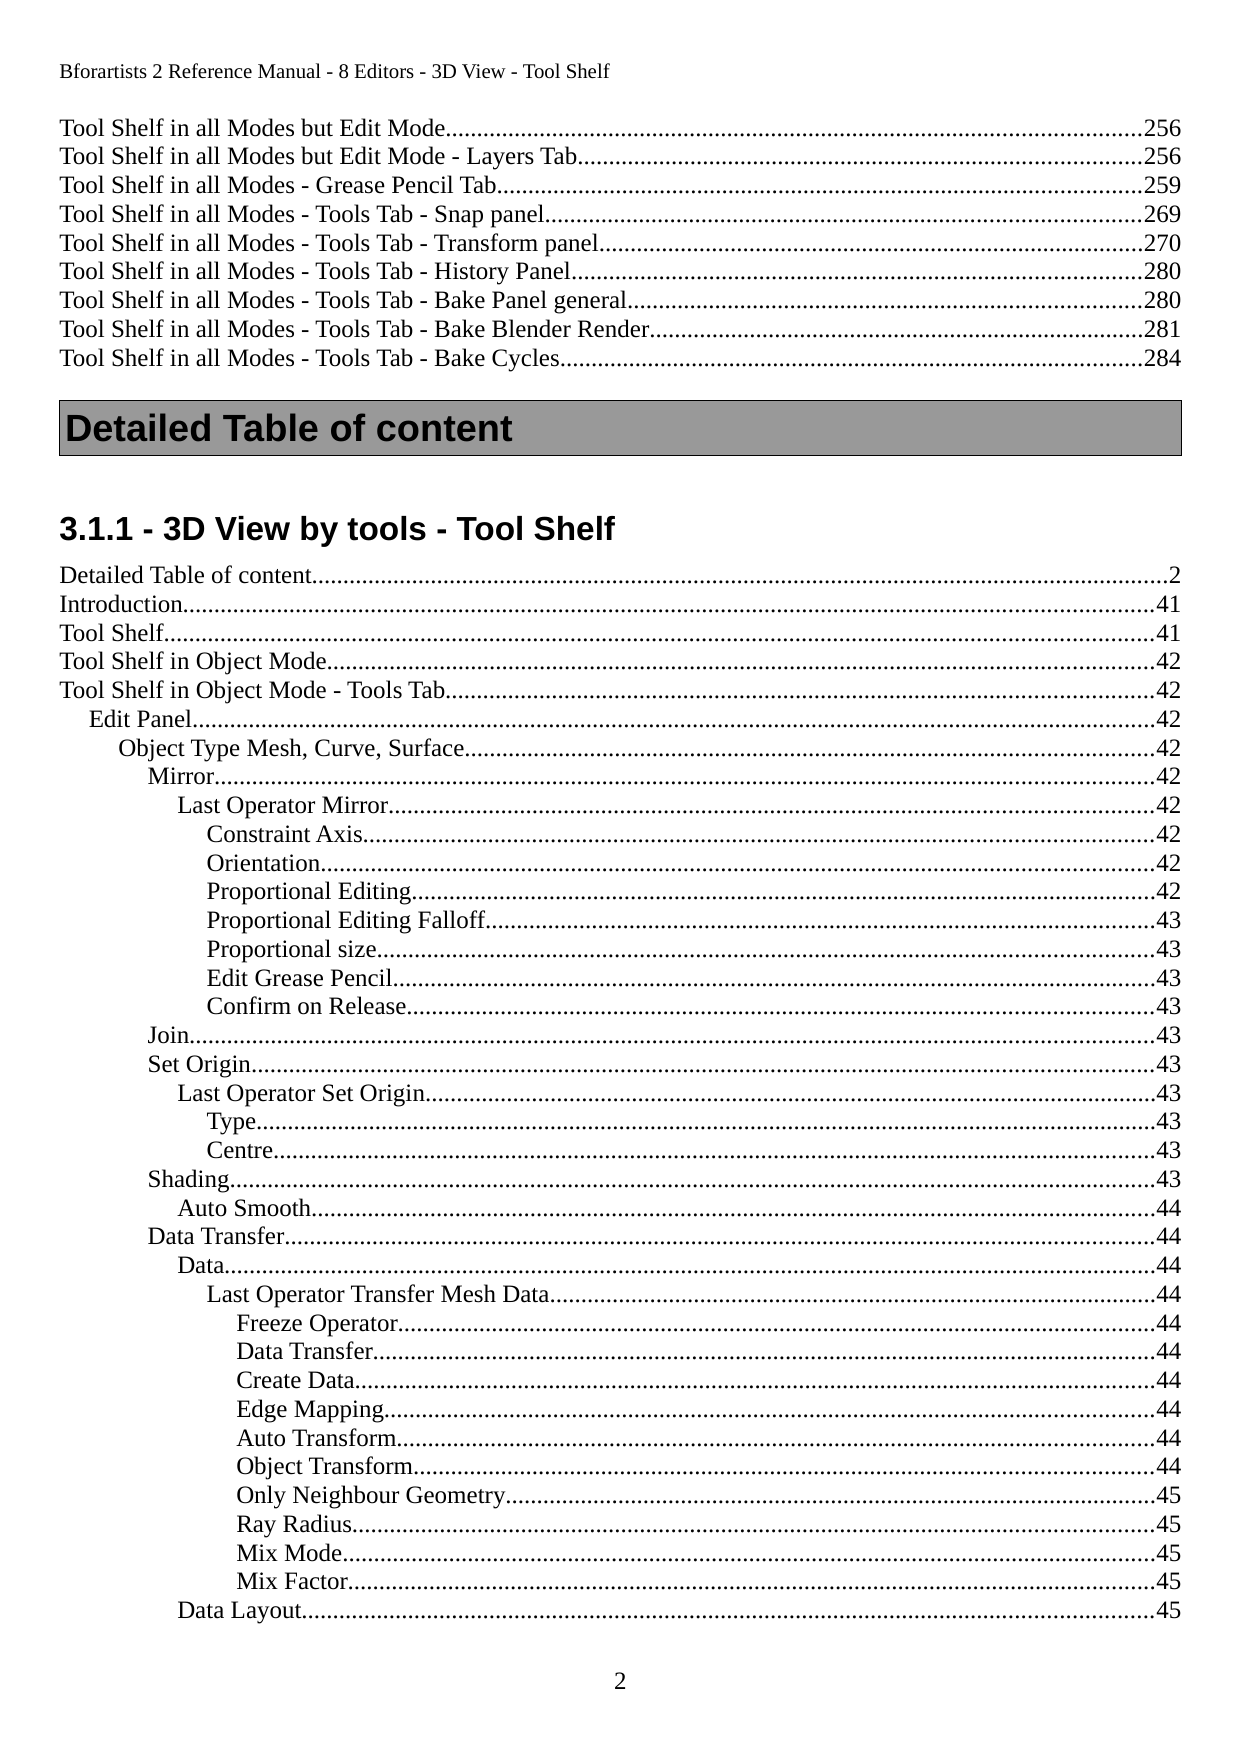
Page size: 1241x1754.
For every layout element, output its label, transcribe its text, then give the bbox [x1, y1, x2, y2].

text Ray Radius 45 [236, 1509, 1181, 1538]
text Proportional size 43 [206, 934, 1181, 963]
text Freeze Operator 44 [236, 1308, 1181, 1336]
text Set Origin 43 [147, 1049, 1181, 1078]
text Object Transform 44 [236, 1451, 1181, 1480]
table_header Detailed Table of content [60, 401, 1181, 455]
text Tool Shelf in all Modes - Tools Tab - Snap panel 269 [59, 199, 1181, 228]
text Last Operator Mirror 42 [177, 790, 1181, 819]
text Tool Shelf in Object Mode - Tools Tab 42 [59, 675, 1181, 704]
text Join 43 [147, 1020, 1181, 1049]
text Confirm on Release 43 [206, 991, 1181, 1020]
text Type 43 [206, 1106, 1181, 1135]
text Tool Shelf in all Modes - Tools Tab - Bake Panel general 280 [59, 285, 1181, 314]
text Orientation 42 [206, 848, 1181, 876]
text Mirror 42 [147, 761, 1181, 790]
text Constraint Axis 42 [206, 819, 1181, 848]
text Tool Shelf in all Modes - Tools Tab - Bake Blender Render 281 [59, 314, 1181, 343]
text Proportional Editing Falloff 43 [206, 905, 1181, 934]
text Tool Shelf in all Modes but Edit Mode 256 [59, 113, 1181, 141]
text Data 44 [177, 1250, 1181, 1279]
text Tool Shelf in all Modes - Grease Pencil Tab 259 [59, 170, 1181, 199]
text Detailed Table of content 2 [59, 560, 1181, 589]
text Edge Mapping 44 [236, 1394, 1181, 1423]
text Auto Transform 44 [236, 1423, 1181, 1451]
subtitle 3.1.1 - 3D View by tools - Tool Shelf [59, 509, 1181, 548]
text Only Neighbour Geometry 45 [236, 1480, 1181, 1509]
text Tool Shelf in Object Mode 42 [59, 646, 1181, 675]
text Last Operator Transfer Mesh Data 44 [206, 1279, 1181, 1308]
text Data Transfer 44 [236, 1336, 1181, 1365]
text Mix Factor 45 [236, 1566, 1181, 1595]
text Auto Smooth 44 [177, 1193, 1181, 1221]
text Data Transfer 44 [147, 1221, 1181, 1250]
text Tool Shelf in all Modes - Tools Tab - Bake Cycles 284 [59, 343, 1181, 371]
text Data Layout 45 [177, 1595, 1181, 1624]
text Edit Panel 42 [88, 704, 1181, 733]
text Shading 43 [147, 1164, 1181, 1193]
text Create Data 44 [236, 1365, 1181, 1394]
text Proportional Editing 42 [206, 876, 1181, 905]
text Tool Shelf in all Modes - Tools Tab - Transform panel 270 [59, 228, 1181, 256]
text Introduction 41 [59, 589, 1181, 618]
text Object Type Mesh, Curve, Surface 42 [118, 733, 1181, 761]
text Tool Shelf in all Modes but Edit Mode - Layers Tab 256 [59, 141, 1181, 170]
text Tool Shelf 41 [59, 618, 1181, 646]
text Edit Grease Pencil 43 [206, 963, 1181, 991]
text Centre 43 [206, 1135, 1181, 1164]
text Tool Shelf in all Modes - Tools Tab - History Panel 280 [59, 256, 1181, 285]
text Mix Mode 45 [236, 1538, 1181, 1566]
text Last Operator Set Origin 43 [177, 1078, 1181, 1106]
